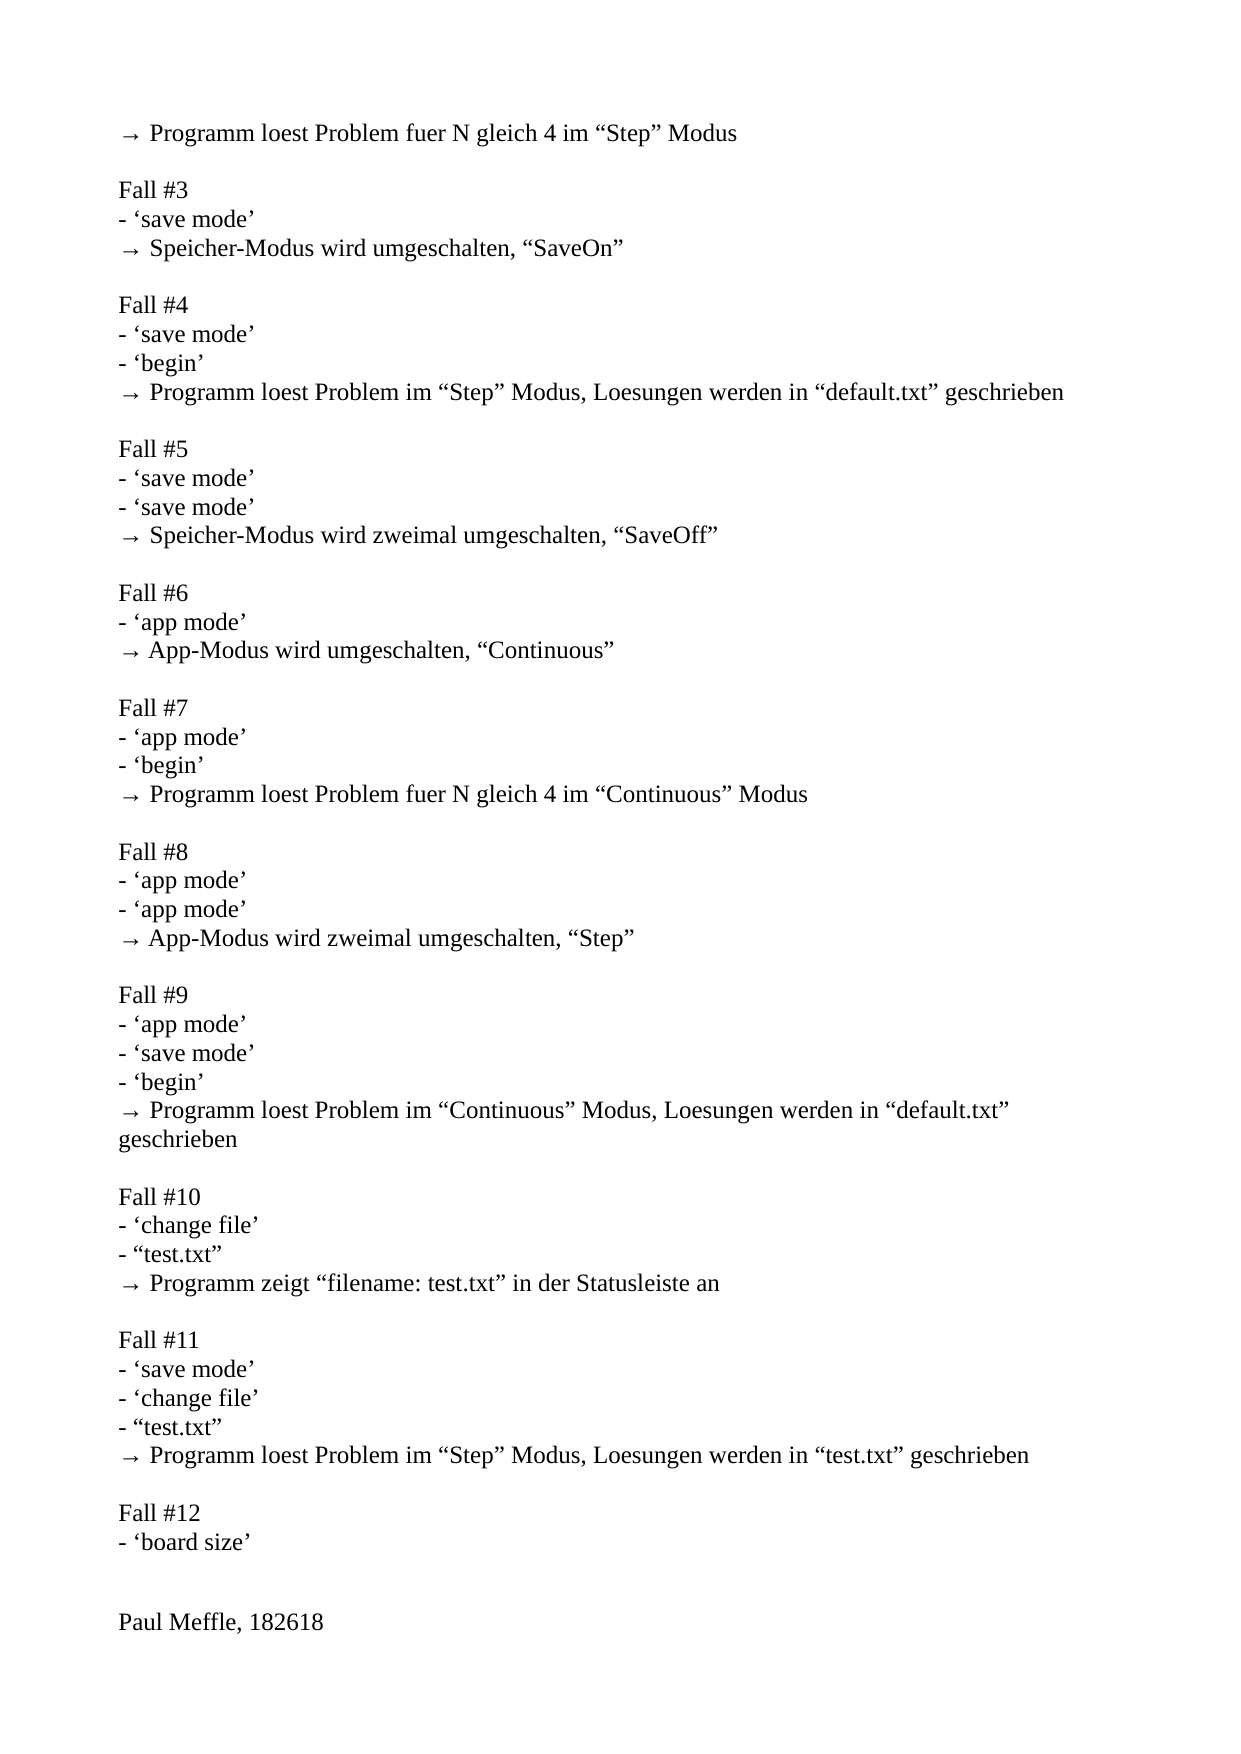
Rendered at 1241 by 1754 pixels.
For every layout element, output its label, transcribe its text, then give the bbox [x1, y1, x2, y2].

text - ‘save mode’ [118, 319, 1122, 348]
text Fall #4 [118, 291, 1122, 319]
text - ‘begin’ [118, 751, 1122, 779]
text - ‘board size’ [118, 1527, 1122, 1556]
text - ‘app mode’ [118, 607, 1122, 636]
text - ‘save mode’ [118, 1038, 1122, 1067]
text - ‘app mode’ [118, 722, 1122, 751]
text - ‘change file’ [118, 1211, 1122, 1239]
text → Programm loest Problem im “Step” Modus, Loesungen werden in “test.txt” geschrieben [118, 1441, 1122, 1469]
text Fall #7 [118, 693, 1122, 722]
text - ‘save mode’ [118, 1354, 1122, 1383]
text Fall #11 [118, 1326, 1122, 1354]
text - ‘save mode’ [118, 463, 1122, 492]
text Fall #6 [118, 578, 1122, 607]
text - ‘begin’ [118, 348, 1122, 377]
text → Programm loest Problem im “Step” Modus, Loesungen werden in “default.txt” geschrieben [118, 377, 1122, 406]
text Fall #8 [118, 837, 1122, 866]
text - ‘save mode’ [118, 204, 1122, 233]
text Fall #12 [118, 1498, 1122, 1527]
text → Programm loest Problem fuer N gleich 4 im “Continuous” Modus [118, 779, 1122, 808]
text → App-Modus wird zweimal umgeschalten, “Step” [118, 923, 1122, 952]
text Fall #10 [118, 1182, 1122, 1211]
text - ‘app mode’ [118, 1009, 1122, 1038]
text - ‘begin’ [118, 1067, 1122, 1096]
text - “test.txt” [118, 1239, 1122, 1268]
text - ‘app mode’ [118, 894, 1122, 923]
text - ‘save mode’ [118, 492, 1122, 521]
text → Programm zeigt “filename: test.txt” in der Statusleiste an [118, 1268, 1122, 1297]
text - ‘change file’ [118, 1383, 1122, 1412]
text - “test.txt” [118, 1412, 1122, 1441]
text → App-Modus wird umgeschalten, “Continuous” [118, 636, 1122, 664]
text Fall #9 [118, 981, 1122, 1009]
text Fall #3 [118, 176, 1122, 204]
text → Speicher-Modus wird umgeschalten, “SaveOn” [118, 233, 1122, 262]
text Fall #5 [118, 434, 1122, 463]
text → Programm loest Problem im “Continuous” Modus, Loesungen werden in “default.txt” geschrieben [118, 1096, 1122, 1153]
text → Programm loest Problem fuer N gleich 4 im “Step” Modus [118, 118, 1122, 147]
text - ‘app mode’ [118, 866, 1122, 894]
text → Speicher-Modus wird zweimal umgeschalten, “SaveOff” [118, 521, 1122, 549]
